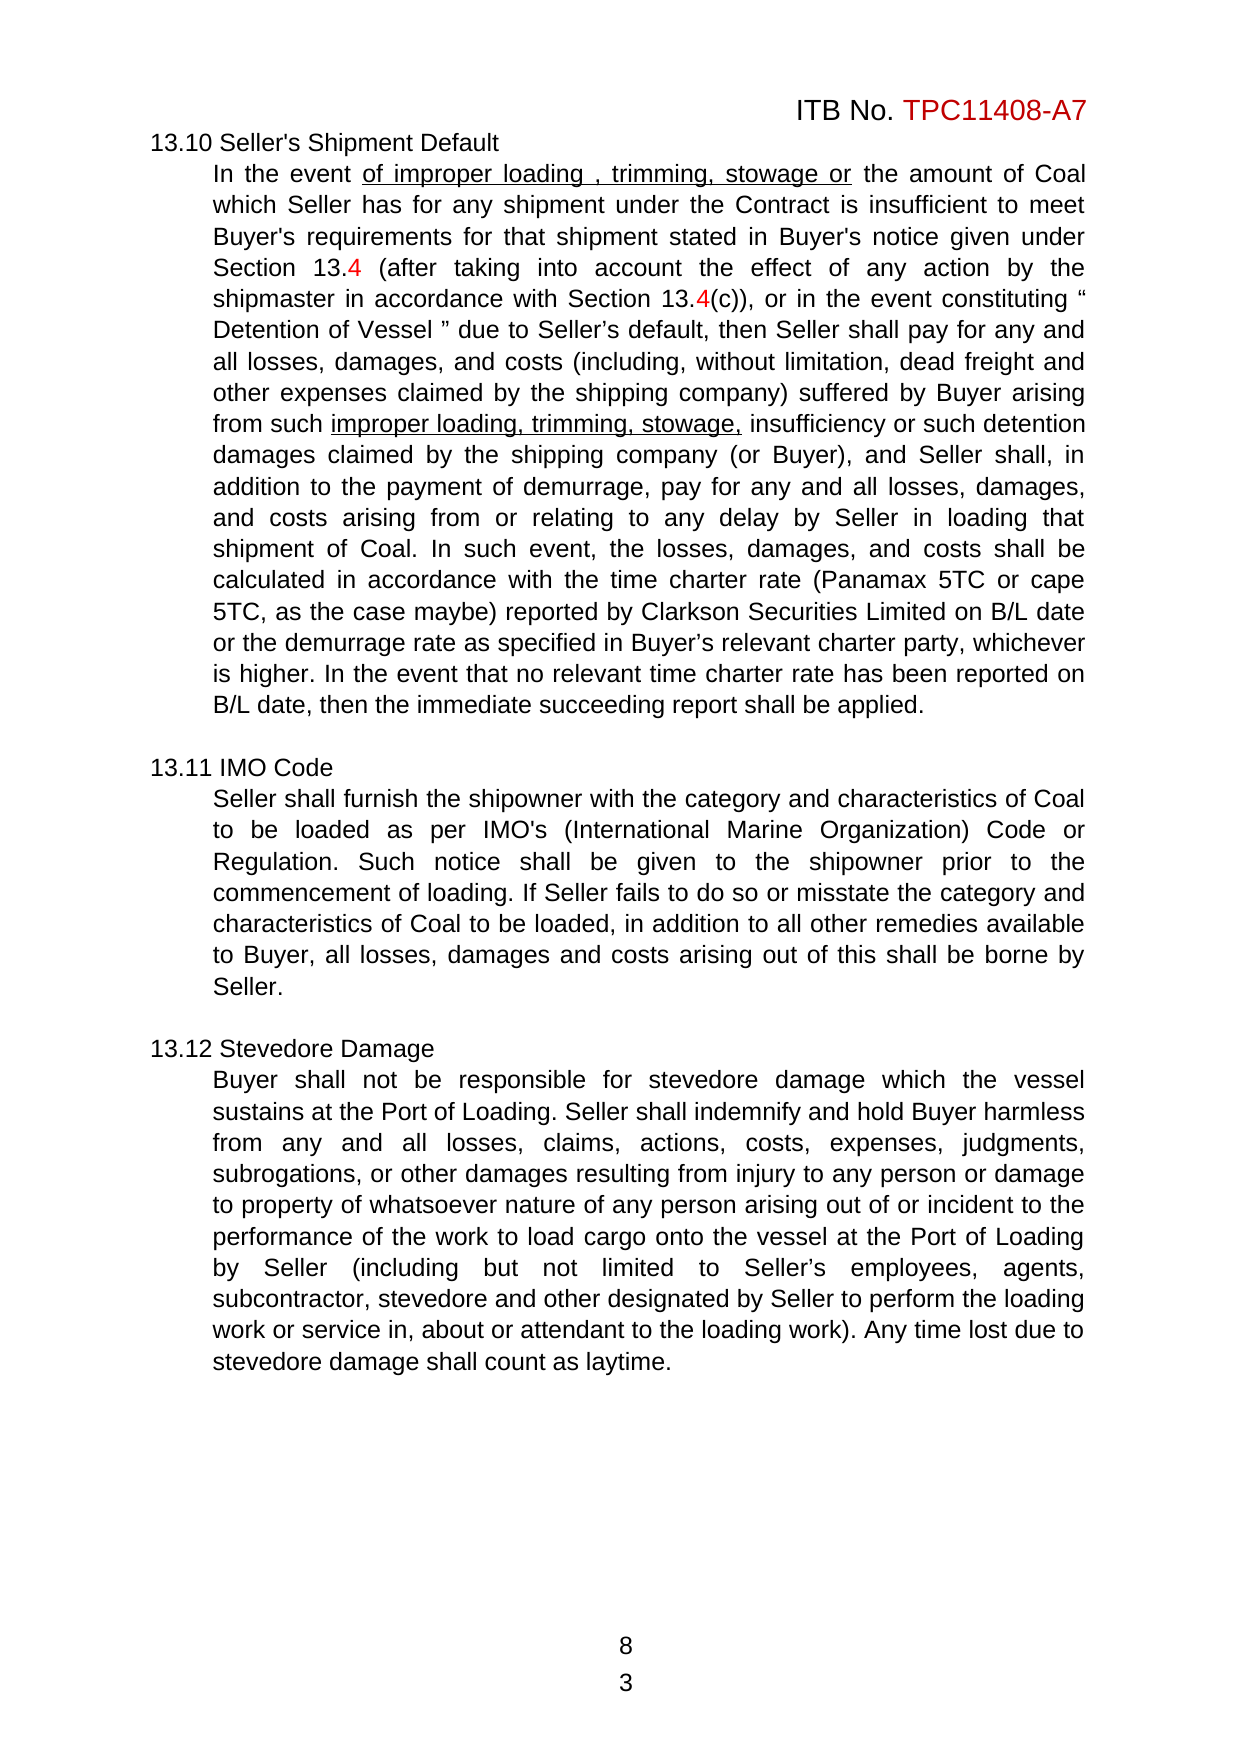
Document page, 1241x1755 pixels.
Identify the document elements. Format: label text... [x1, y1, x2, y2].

text In the event of improper loading , trimming, stowage or the amount of Coal which Seller has for any shipment under the Contract is insufficient to meet Buyer's requirements for that shipment stated in Buyer's notice given under Section 13.4 (after taking into account the effect of any action by the shipmaster in accordance with Section 13.4(c)), or in the event constituting “ Detention of Vessel ” due to Seller’s default, then Seller shall pay for any and all losses, damages, and costs (including, without limitation, dead freight and other expenses claimed by the shipping company) suffered by Buyer arising from such improper loading, trimming, stowage, insufficiency or such detention damages claimed by the shipping company (or Buyer), and Seller shall, in addition to the payment of demurrage, pay for any and all losses, damages, and costs arising from or relating to any delay by Seller in loading that shipment of Coal. In such event, the losses, damages, and costs shall be calculated in accordance with the time charter rate (Panamax 5TC or cape 5TC, as the case maybe) reported by Clarkson Securities Limited on B/L date or the demurrage rate as specified in Buyer’s relevant charter party, whichever is higher. In the event that no relevant time charter rate has been reported on B/L date, then the immediate succeeding report shall be applied. [213, 157, 1087, 720]
text Buyer shall not be responsible for stevedore damage which the vessel sustains at the Port of Loading. Seller shall indemnify and hold Buyer harmless from any and all losses, claims, actions, costs, expenses, judgments, subrogations, or other damages resulting from injury to any person or damage to property of whatsoever nature of any person arising out of or incident to the performance of the work to load cargo onto the vessel at the Port of Loading by Seller (including but not limited to Seller’s employees, agents, subcontractor, stevedore and other designated by Seller to perform the loading work or service in, about or attendant to the loading work). Any time lost due to stevedore damage shall count as laytime. [212, 1064, 1087, 1376]
text Seller shall furnish the shipowner with the category and characteristics of Coal to be loaded as per IMO's (International Marine Organization) Code or Regulation. Such notice shall be given to the shipowner prior to the commencement of loading. If Seller fails to do so or misstate the category and characteristics of Coal to be loaded, in addition to all other remedies available to Buyer, all losses, damages and costs arising out of this shall be borne by Seller. [213, 782, 1087, 1001]
text 13.11 IMO Code [150, 751, 1087, 782]
text 13.10 Seller's Shipment Default [150, 126, 1086, 157]
text 13.12 Stevedore Damage [150, 1032, 1087, 1064]
